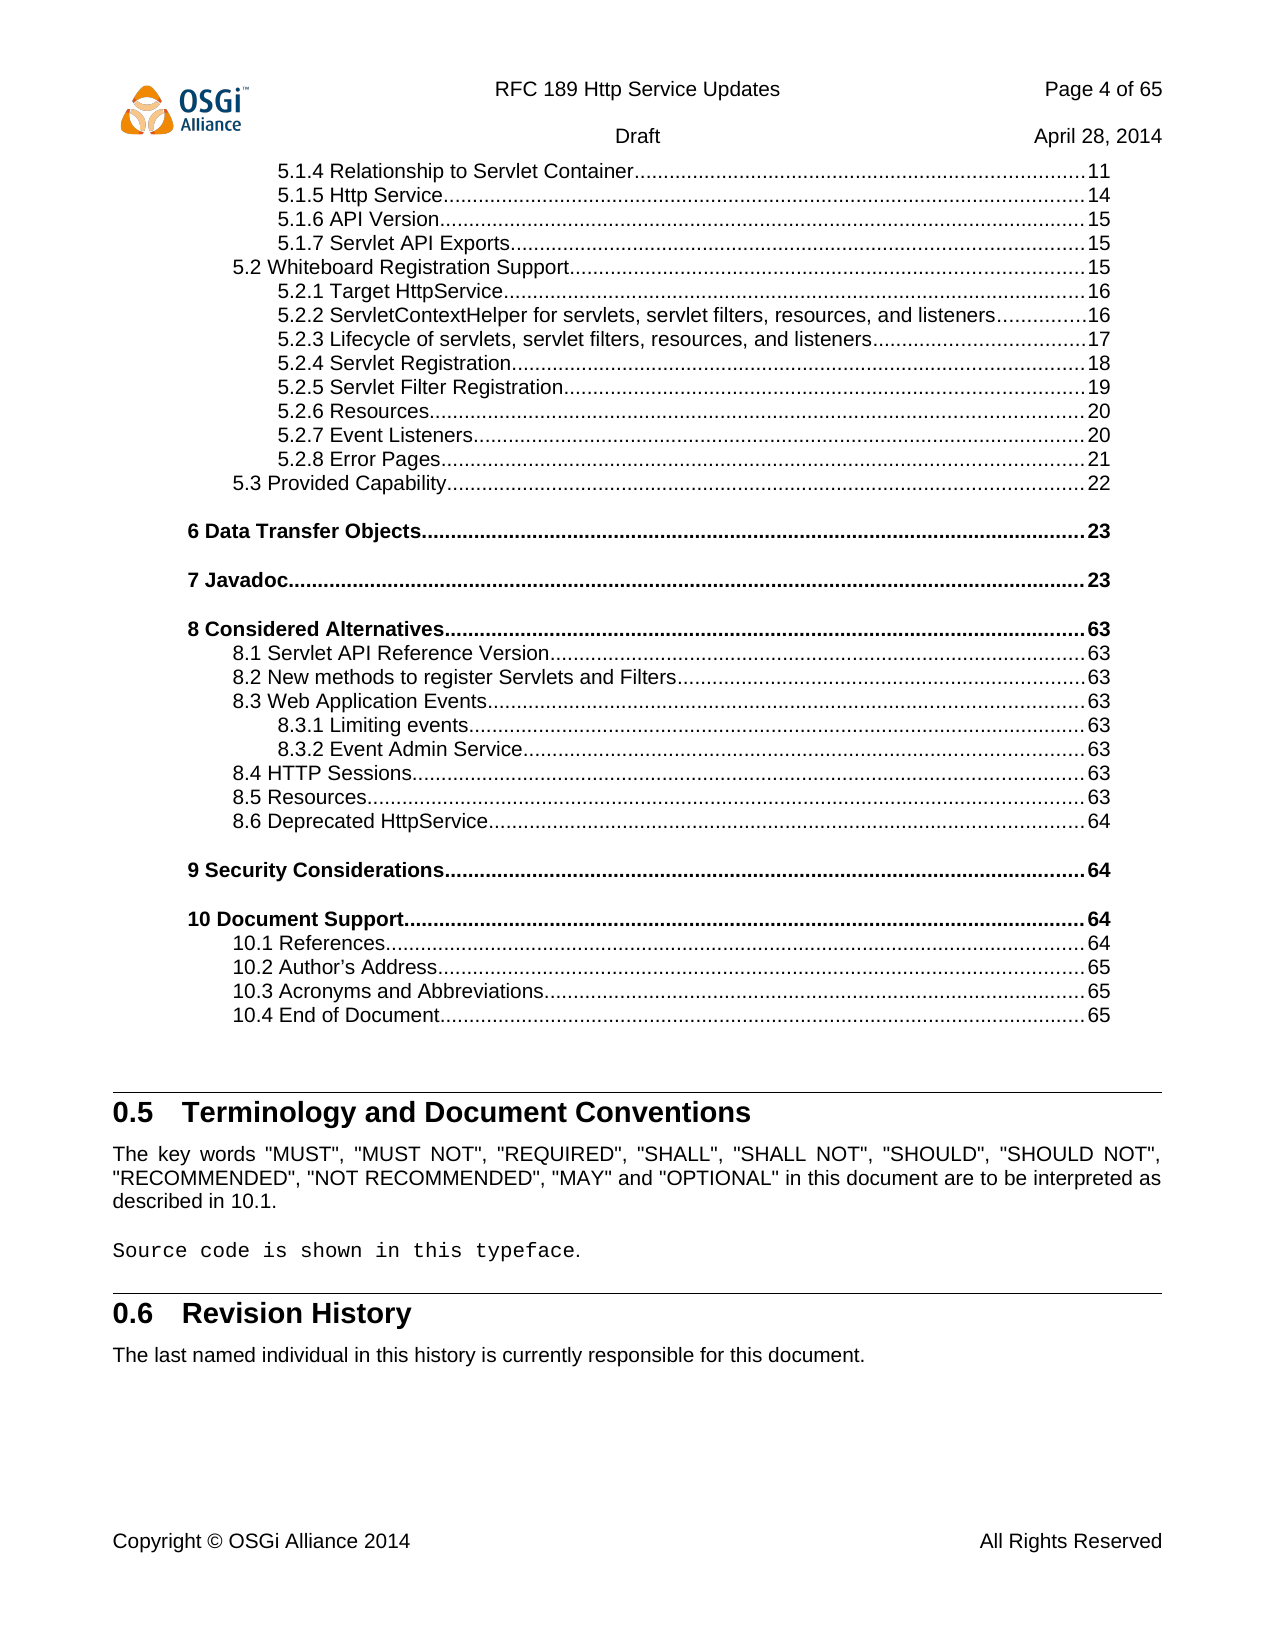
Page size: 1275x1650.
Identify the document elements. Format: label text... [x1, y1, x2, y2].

text 5.1.4 Relationship to Servlet Container 11 [277, 159, 1162, 183]
text 5.1.6 API Version 15 [277, 207, 1162, 231]
text 7 Javadoc 23 [187, 568, 1162, 592]
text 5.2.3 Lifecycle of servlets, servlet filters, resources, and listeners 17 [277, 327, 1162, 351]
text 10.2 Author’s Address 65 [232, 955, 1162, 979]
text 10 Document Support 64 [187, 907, 1162, 931]
text 8.3 Web Application Events 63 [232, 689, 1162, 713]
text The key words "MUST", "MUST NOT", "REQUIRED", "SHALL", "SHALL NOT", "SHOULD", "SHOULD NOT", "RECOMMENDED", "NOT RECOMMENDED", "MAY" and "OPTIONAL" in this document are to be interpreted as described in 1. [112, 1141, 1162, 1213]
text 5.1.7 Servlet API Exports 15 [277, 231, 1162, 255]
text 8.2 New methods to register Servlets and Filters 63 [232, 665, 1162, 689]
text 8.3.2 Event Admin Service 63 [277, 737, 1162, 761]
text 8.5 Resources 63 [232, 785, 1162, 809]
text 5.2.6 Resources 20 [277, 398, 1162, 422]
text 5.1.5 Http Service 14 [277, 183, 1162, 207]
text 8 Considered Alternatives 63 [187, 617, 1162, 641]
text 10.1 References 64 [232, 931, 1162, 955]
text 5.2.2 ServletContextHelper for servlets, servlet filters, resources, and listeners 16 [277, 303, 1162, 327]
text 10.4 End of Document 65 [232, 1003, 1162, 1027]
text 5.2 Whiteboard Registration Support 15 [232, 255, 1162, 279]
text 9 Security Considerations 64 [187, 858, 1162, 882]
text 8.3.1 Limiting events 63 [277, 713, 1162, 737]
text Source code is shown in this typeface. [112, 1238, 1162, 1264]
text 8.6 Deprecated HttpService 64 [232, 809, 1162, 833]
text 5.2.1 Target HttpService 16 [277, 279, 1162, 303]
text 5.2.8 Error Pages 21 [277, 446, 1162, 470]
text 5.2.7 Event Listeners 20 [277, 422, 1162, 446]
text 5.2.4 Servlet Registration 18 [277, 351, 1162, 374]
text 8.4 HTTP Sessions 63 [232, 761, 1162, 785]
text 5.3 Provided Capability 22 [232, 470, 1162, 494]
subtitle Terminology and Document Conventions [112, 1093, 1162, 1129]
text 8.1 Servlet API Reference Version 63 [232, 641, 1162, 665]
text 10.3 Acronyms and Abbreviations 65 [232, 979, 1162, 1003]
text 6 Data Transfer Objects 23 [187, 519, 1162, 543]
text 5.2.5 Servlet Filter Registration 19 [277, 374, 1162, 398]
subtitle Revision History [112, 1294, 1162, 1330]
text The last named individual in this history is currently responsible for this document. [112, 1342, 1162, 1366]
picture [113, 78, 257, 142]
